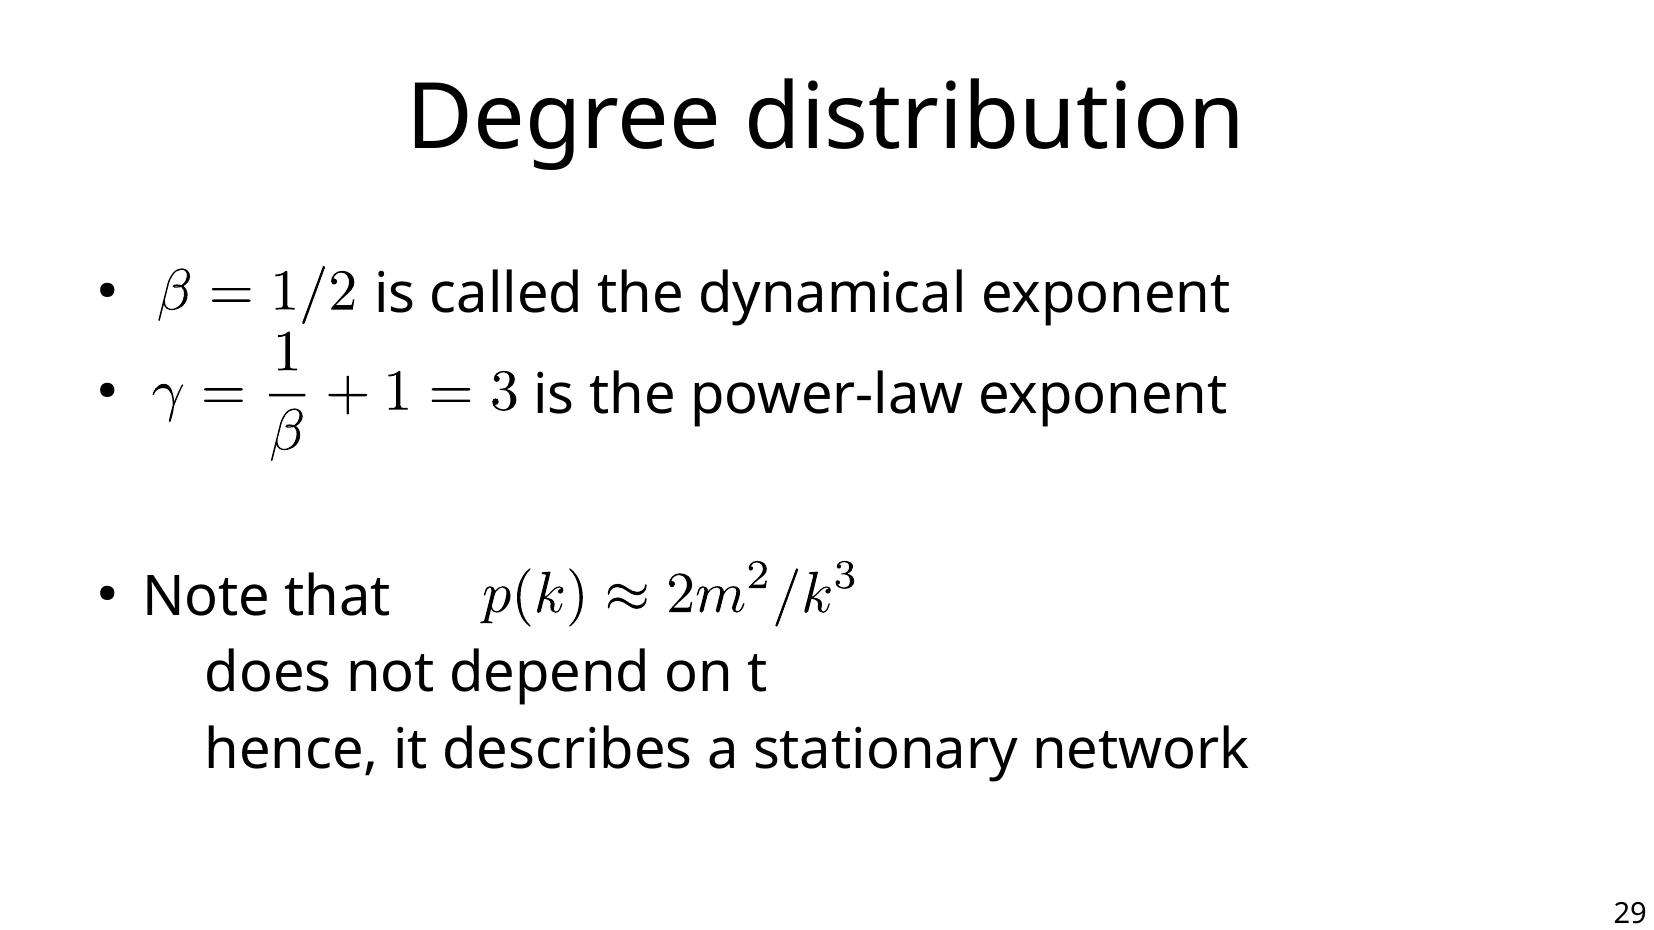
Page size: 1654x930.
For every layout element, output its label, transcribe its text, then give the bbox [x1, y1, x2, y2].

text_box [480, 560, 857, 627]
list is called the dynamical exponent is the power-law exponent Note that does not depend on t hence, it describes a stationary network [82, 252, 1571, 793]
text_box [151, 331, 519, 461]
title Degree distribution [82, 1, 1571, 225]
text_box [156, 265, 358, 325]
